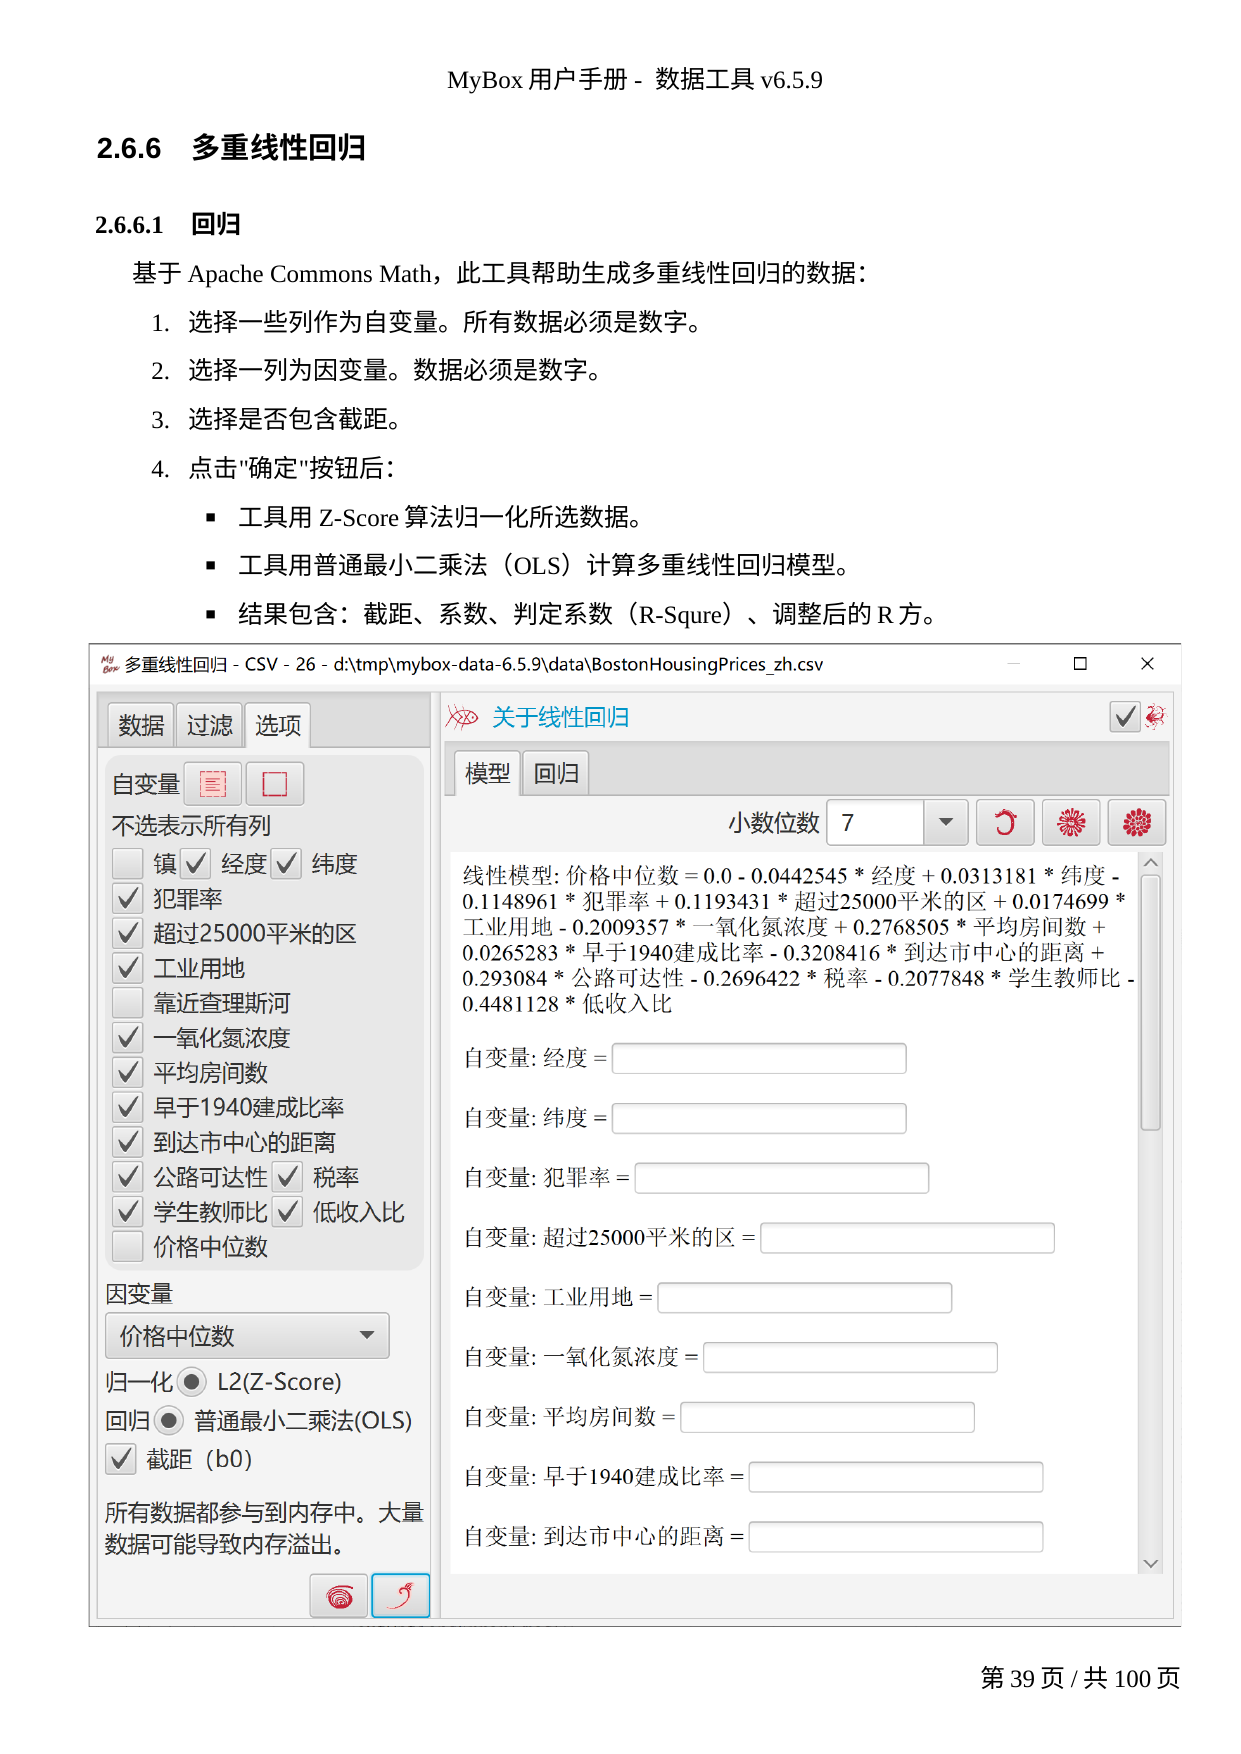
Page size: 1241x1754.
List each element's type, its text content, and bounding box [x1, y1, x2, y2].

text 基于Apache Commons Math，此工具帮助生成多重线性回归的数据： [88, 253, 1181, 289]
list 选择一列为因变量。数据必须是数字。 [151, 351, 1181, 387]
subtitle 回归 [88, 204, 1181, 241]
list 选择是否包含截距。 [151, 399, 1181, 436]
picture [88, 643, 1182, 1627]
list 工具用Z-Score算法归一化所选数据。 [201, 497, 1181, 533]
list 工具用普通最小二乘法（OLS）计算多重线性回归模型。 [201, 546, 1181, 582]
list 点击"确定"按钮后： [151, 448, 1181, 484]
list 结果包含：截距、系数、判定系数（R-Squre）、调整后的R方。 [201, 594, 1181, 631]
list 选择一些列作为自变量。所有数据必须是数字。 [151, 302, 1181, 338]
subtitle 多重线性回归 [88, 125, 1181, 167]
